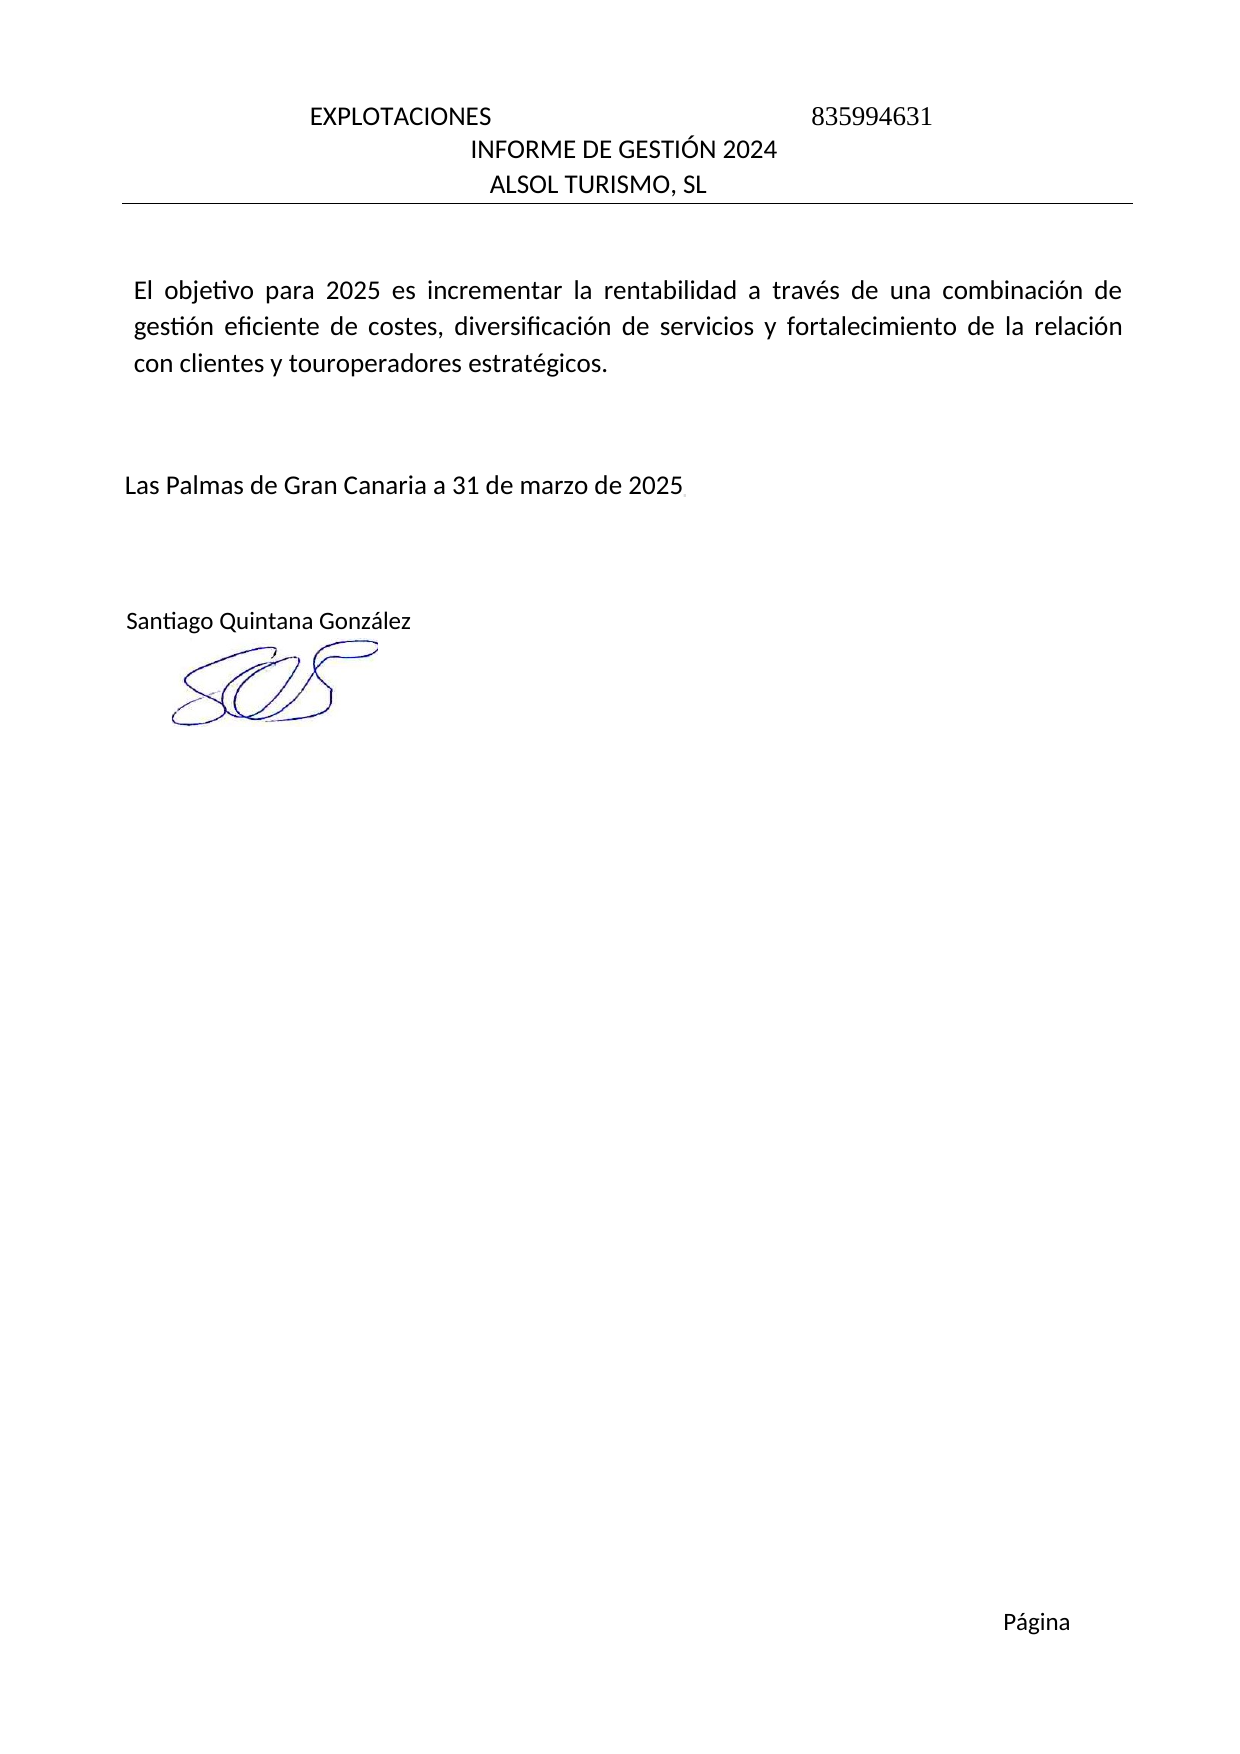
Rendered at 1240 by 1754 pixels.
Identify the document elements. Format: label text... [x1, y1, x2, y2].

text ALSOL TURISMO, SL [124, 167, 1072, 200]
text Las Palmas de Gran Canaria a 31 de marzo de 2025 [124, 468, 1124, 501]
text INFORME DE GESTIÓN 2024 [124, 132, 1124, 165]
text El objetivo para 2025 es incrementar la rentabilidad a través de una combinación de gestión eficiente de costes, diversificación de servicios y fortalecimiento de la relación con clientes y touroperadores estratégicos. [133, 273, 1124, 379]
text Santiago Quintana González [126, 605, 1105, 636]
